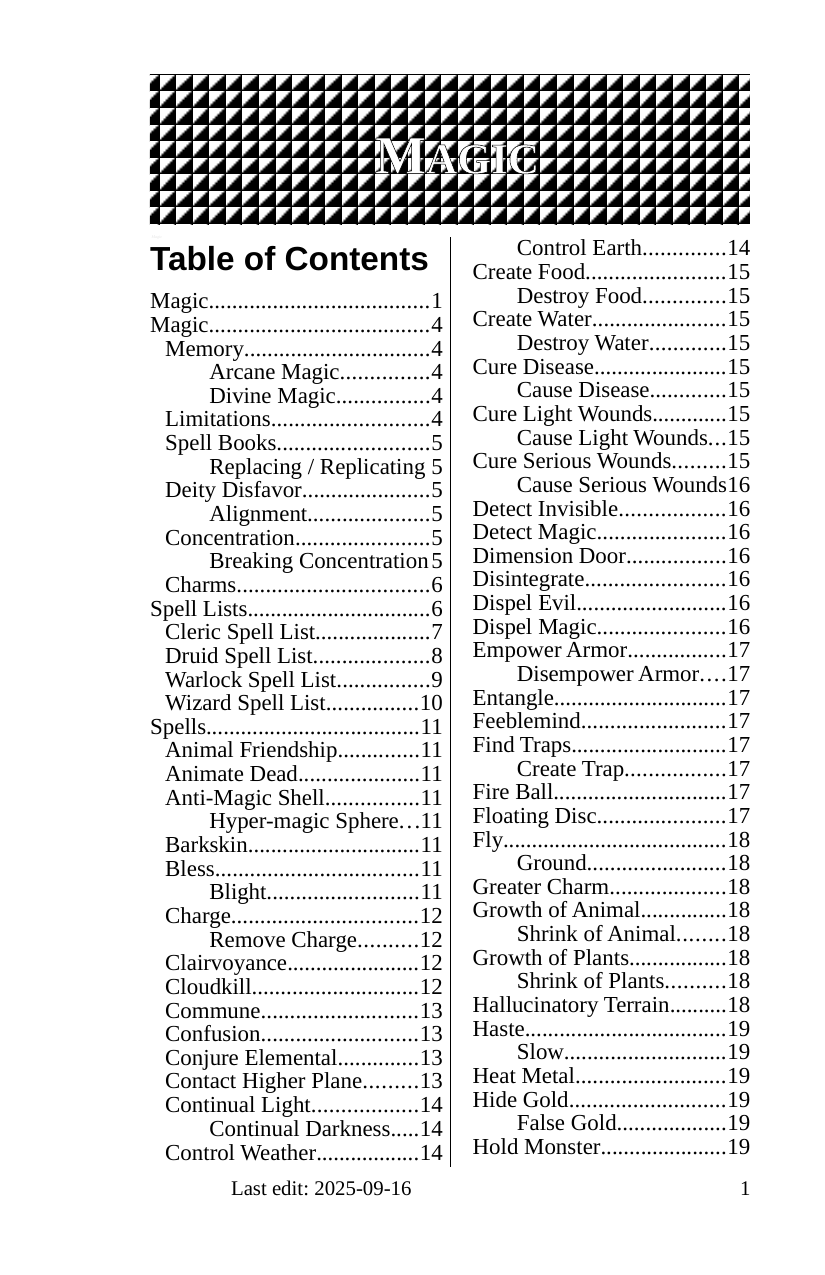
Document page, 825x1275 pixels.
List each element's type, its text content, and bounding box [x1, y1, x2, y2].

text Commune 13 [165, 999, 442, 1023]
text Slow 19 [517, 1041, 750, 1064]
text Hallucinatory Terrain 18 [472, 994, 750, 1017]
text Anti-Magic Shell 11 [165, 786, 442, 810]
text Shrink of Plants 18 [517, 970, 750, 994]
text Bless 11 [165, 857, 442, 881]
text Cure Disease 15 [472, 355, 750, 379]
text Feeblemind 17 [472, 710, 750, 733]
text Find Traps 17 [472, 733, 750, 757]
text Cause Serious Wounds 16 [517, 473, 750, 497]
text Create Water 15 [472, 308, 750, 332]
text Warlock Spell List 9 [165, 668, 442, 692]
text Floating Disc 17 [472, 804, 750, 828]
text Haste 19 [472, 1017, 750, 1041]
text Deity Disfavor 5 [165, 479, 442, 503]
text Magic 4 [150, 313, 442, 337]
text Disempower Armor 17 [517, 663, 750, 686]
text Cleric Spell List 7 [165, 621, 442, 644]
text Blight 11 [209, 881, 442, 904]
text Divine Magic 4 [209, 384, 442, 408]
text Contact Higher Plane 13 [165, 1070, 442, 1094]
text Animate Dead 11 [165, 763, 442, 786]
text Hyper-magic Sphere 11 [209, 810, 442, 834]
text Dimension Door 16 [472, 544, 750, 568]
text Detect Magic 16 [472, 521, 750, 544]
text Limitations 4 [165, 408, 442, 432]
text Spell Books 5 [165, 432, 442, 455]
text Continual Light 14 [165, 1094, 442, 1117]
subtitle Table of Contents [150, 239, 442, 278]
text Destroy Water 15 [517, 332, 750, 355]
text False Gold 19 [517, 1112, 750, 1136]
text Spells 11 [150, 715, 442, 739]
text Remove Charge 12 [209, 928, 442, 952]
text Barkskin 11 [165, 834, 442, 857]
text Disintegrate 16 [472, 568, 750, 592]
text Growth of Animal 18 [472, 899, 750, 923]
text Concentration 5 [165, 526, 442, 550]
text Dispel Magic 16 [472, 615, 750, 639]
text Arcane Magic 4 [209, 361, 442, 384]
text Cure Serious Wounds 15 [472, 450, 750, 473]
text Entangle 17 [472, 686, 750, 710]
text Control Weather 14 [165, 1141, 442, 1165]
text Clairvoyance 12 [165, 952, 442, 976]
text Empower Armor 17 [472, 639, 750, 663]
text Dispel Evil 16 [472, 592, 750, 615]
text Cure Light Wounds 15 [472, 402, 750, 426]
text Fly 18 [472, 828, 750, 852]
text Create Food 15 [472, 261, 750, 284]
text Confusion 13 [165, 1023, 442, 1046]
text Growth of Plants 18 [472, 946, 750, 970]
text Replacing / Replicating 5 [209, 455, 442, 479]
text Druid Spell List 8 [165, 644, 442, 668]
text Spell Lists 6 [150, 597, 442, 621]
text Cause Light Wounds 15 [517, 426, 750, 450]
picture [149, 74, 750, 225]
text Charge 12 [165, 904, 442, 928]
text Cloudkill 12 [165, 976, 442, 999]
text Wizard Spell List 10 [165, 692, 442, 715]
text Hold Monster 19 [472, 1136, 750, 1159]
text Destroy Food 15 [517, 284, 750, 308]
text Control Earth 14 [517, 237, 750, 261]
text Memory 4 [165, 337, 442, 361]
text Magic 1 [150, 290, 442, 313]
text Conjure Elemental 13 [165, 1046, 442, 1070]
text Cause Disease 15 [517, 379, 750, 402]
text Charms 6 [165, 573, 442, 597]
text Detect Invisible 16 [472, 497, 750, 521]
text Breaking Concentration 5 [209, 550, 442, 573]
text Continual Darkness 14 [209, 1117, 442, 1141]
text Hide Gold 19 [472, 1088, 750, 1112]
text Greater Charm 18 [472, 875, 750, 899]
text Ground 18 [517, 852, 750, 875]
text Fire Ball 17 [472, 781, 750, 804]
text Heat Metal 19 [472, 1064, 750, 1088]
text Shrink of Animal 18 [517, 923, 750, 946]
text Animal Friendship 11 [165, 739, 442, 763]
text Alignment 5 [209, 503, 442, 526]
text Create Trap 17 [517, 757, 750, 781]
